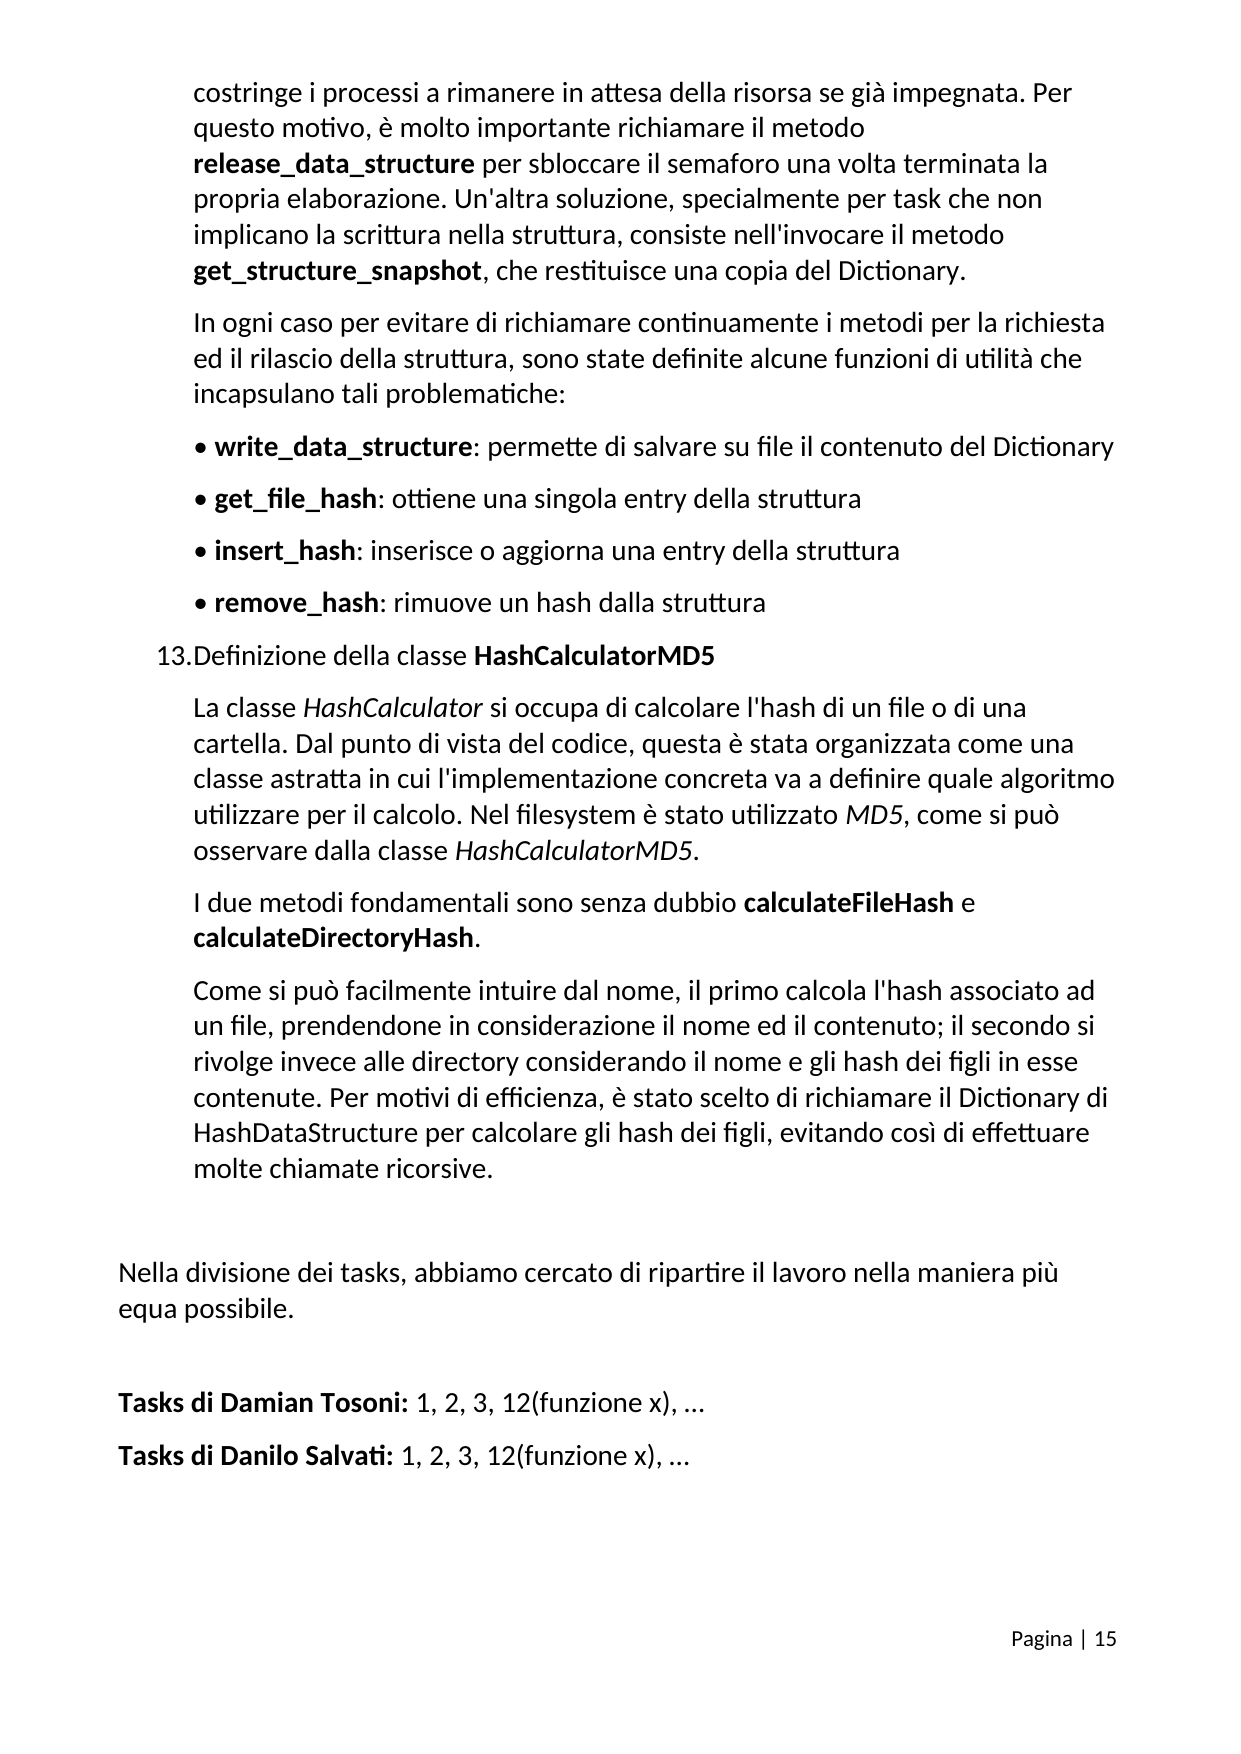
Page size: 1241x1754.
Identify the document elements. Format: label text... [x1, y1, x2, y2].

list La classe HashCalculator si occupa di calcolare l'hash di un file o di una cartella. Dal punto di vista del codice, questa è stata organizzata come una classe astratta in cui l'implementazione concreta va a definire quale algoritmo utilizzare per il calcolo. Nel filesystem è stato utilizzato MD5, come si può osservare dalla classe HashCalculatorMD5. [193, 689, 1122, 867]
list In ogni caso per evitare di richiamare continuamente i metodi per la richiesta ed il rilascio della struttura, sono state definite alcune funzioni di utilità che incapsulano tali problematiche: [193, 304, 1122, 411]
list • write_data_structure: permette di salvare su file il contenuto del Dictionary [193, 428, 1122, 463]
list • remove_hash: rimuove un hash dalla struttura [193, 584, 1122, 620]
list • insert_hash: inserisce o aggiorna una entry della struttura [193, 532, 1122, 568]
list Come si può facilmente intuire dal nome, il primo calcola l'hash associato ad un file, prendendone in considerazione il nome ed il contenuto; il secondo si rivolge invece alle directory considerando il nome e gli hash dei figli in esse contenute. Per motivi di efficienza, è stato scelto di richiamare il Dictionary di HashDataStructure per calcolare gli hash dei figli, evitando così di effettuare molte chiamate ricorsive. [193, 972, 1122, 1186]
list Tasks di Danilo Salvati: 1, 2, 3, 12(funzione x), … [118, 1437, 1122, 1472]
list I due metodi fondamentali sono senza dubbio calculateFileHash e calculateDirectoryHash. [193, 884, 1122, 955]
list • get_file_hash: ottiene una singola entry della struttura [193, 480, 1122, 516]
list Nella divisione dei tasks, abbiamo cercato di ripartire il lavoro nella maniera più equa possibile. [118, 1254, 1122, 1326]
list Tasks di Damian Tosoni: 1, 2, 3, 12(funzione x), … [118, 1384, 1122, 1420]
list Definizione della classe HashCalculatorMD5 [156, 637, 1122, 672]
list costringe i processi a rimanere in attesa della risorsa se già impegnata. Per questo motivo, è molto importante richiamare il metodo release_data_structure per sbloccare il semaforo una volta terminata la propria elaborazione. Un'altra soluzione, specialmente per task che non implicano la scrittura nella struttura, consiste nell'invocare il metodo get_structure_snapshot, che restituisce una copia del Dictionary. [193, 74, 1122, 287]
